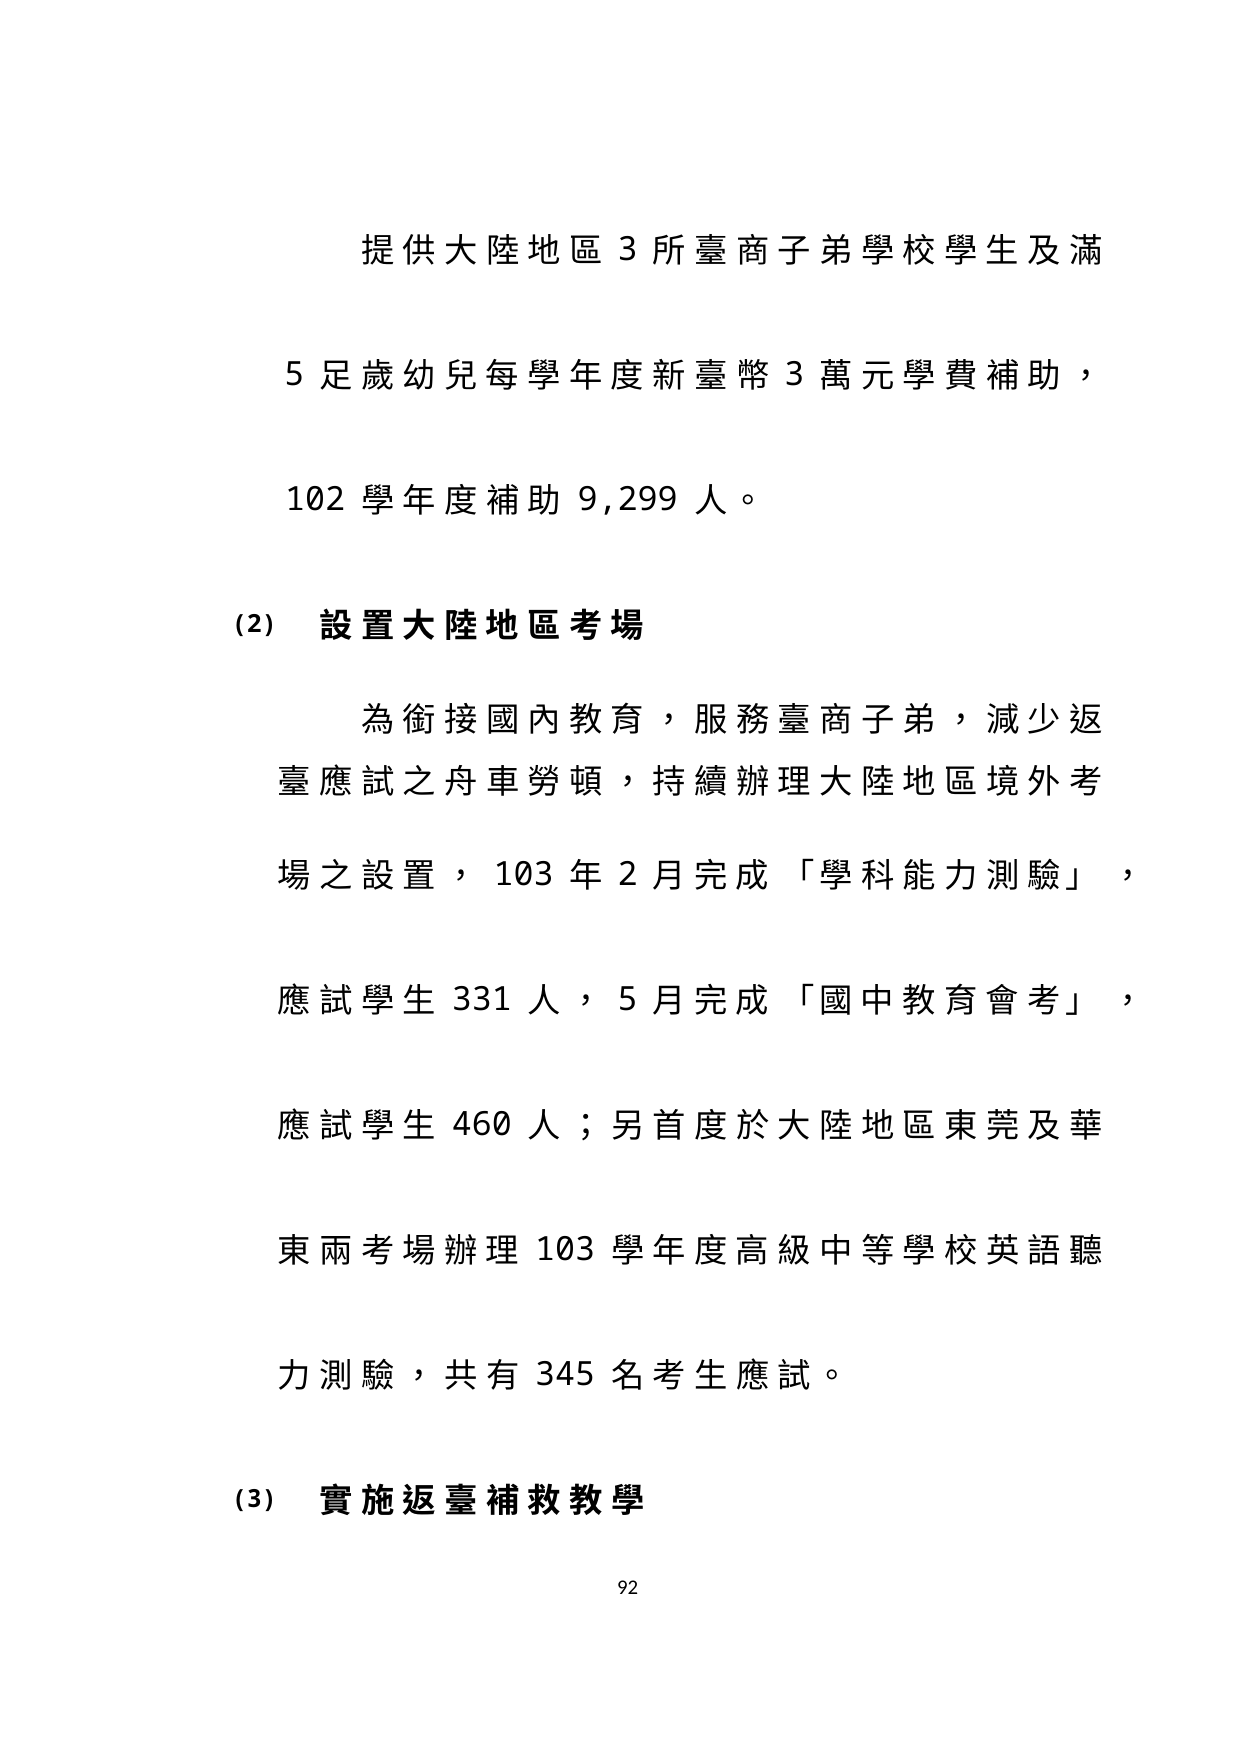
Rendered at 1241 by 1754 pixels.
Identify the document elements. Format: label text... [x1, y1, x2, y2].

list 設置大陸地區考場 [207, 550, 1107, 675]
list 實施返臺補救教學 [207, 1425, 1107, 1550]
text 提供大陸地區3所臺商子弟學校學生及滿5足歲幼兒每學年度新臺幣3萬元學費補助，102學年度補助9,299人。 [266, 175, 1107, 550]
text 為銜接國內教育，服務臺商子弟，減少返臺應試之舟車勞頓，持續辦理大陸地區境外考場之設置，103年2月完成「學科能力測驗」，應試學生331人，5月完成「國中教育會考」，應試學生460人；另首度於大陸地區東莞及華東兩考場辦理103學年度高級中等學校英語聽力測驗，共有345名考生應試。 [266, 675, 1107, 1425]
